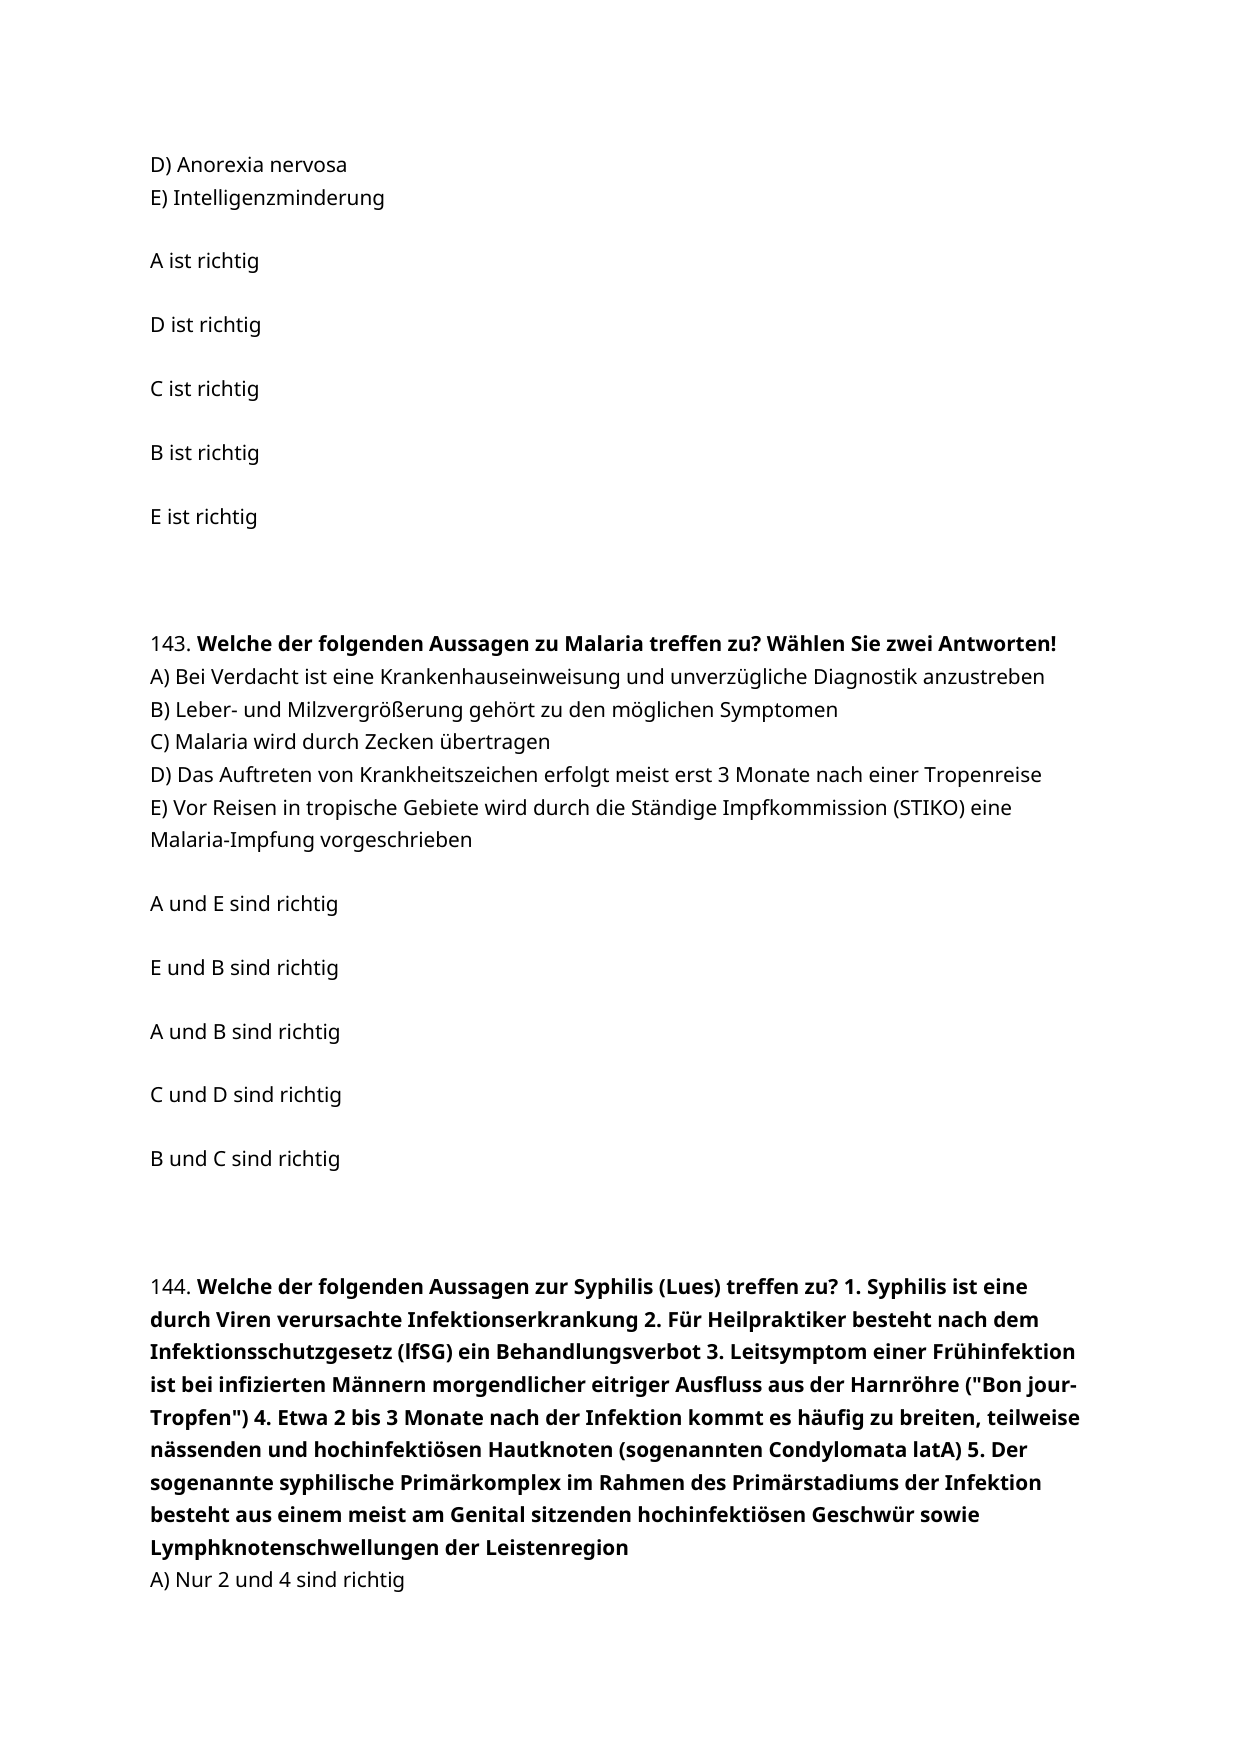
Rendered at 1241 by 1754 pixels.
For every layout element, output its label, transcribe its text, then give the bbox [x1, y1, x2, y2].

text C und D sind richtig [150, 1081, 1090, 1109]
text A ist richtig [150, 246, 1090, 275]
text E ist richtig [150, 502, 1090, 530]
text D) Anorexia nervosa E) Intelligenzminderung [150, 150, 1090, 211]
text 144. Welche der folgenden Aussagen zur Syphilis (Lues) treffen zu? 1. Syphilis ist eine durch Viren verursachte Infektionserkrankung 2. Für Heilpraktiker besteht nach dem Infektionsschutzgesetz (lfSG) ein Behandlungsverbot 3. Leitsymptom einer Frühinfektion ist bei infizierten Männern morgendlicher eitriger Ausfluss aus der Harnröhre ("Bon jour-Tropfen") 4. Etwa 2 bis 3 Monate nach der Infektion kommt es häufig zu breiten, teilweise nässenden und hochinfektiösen Hautknoten (sogenannten Condylomata latA) 5. Der sogenannte syphilische Primärkomplex im Rahmen des Primärstadiums der Infektion besteht aus einem meist am Genital sitzenden hochinfektiösen Geschwür sowie Lymphknotenschwellungen der Leistenregion A) Nur 2 und 4 sind richtig [150, 1272, 1090, 1594]
text C ist richtig [150, 374, 1090, 403]
text B ist richtig [150, 438, 1090, 466]
text A und B sind richtig [150, 1017, 1090, 1045]
text B und C sind richtig [150, 1144, 1090, 1173]
text D ist richtig [150, 310, 1090, 339]
text A und E sind richtig [150, 889, 1090, 917]
text 143. Welche der folgenden Aussagen zu Malaria treffen zu? Wählen Sie zwei Antworten! A) Bei Verdacht ist eine Krankenhauseinweisung und unverzügliche Diagnostik anzustreben B) Leber- und Milzvergrößerung gehört zu den möglichen Symptomen C) Malaria wird durch Zecken übertragen D) Das Auftreten von Krankheitszeichen erfolgt meist erst 3 Monate nach einer Tropenreise E) Vor Reisen in tropische Gebiete wird durch die Ständige Impfkommission (STIKO) eine Malaria-Impfung vorgeschrieben [150, 629, 1090, 854]
text E und B sind richtig [150, 953, 1090, 981]
